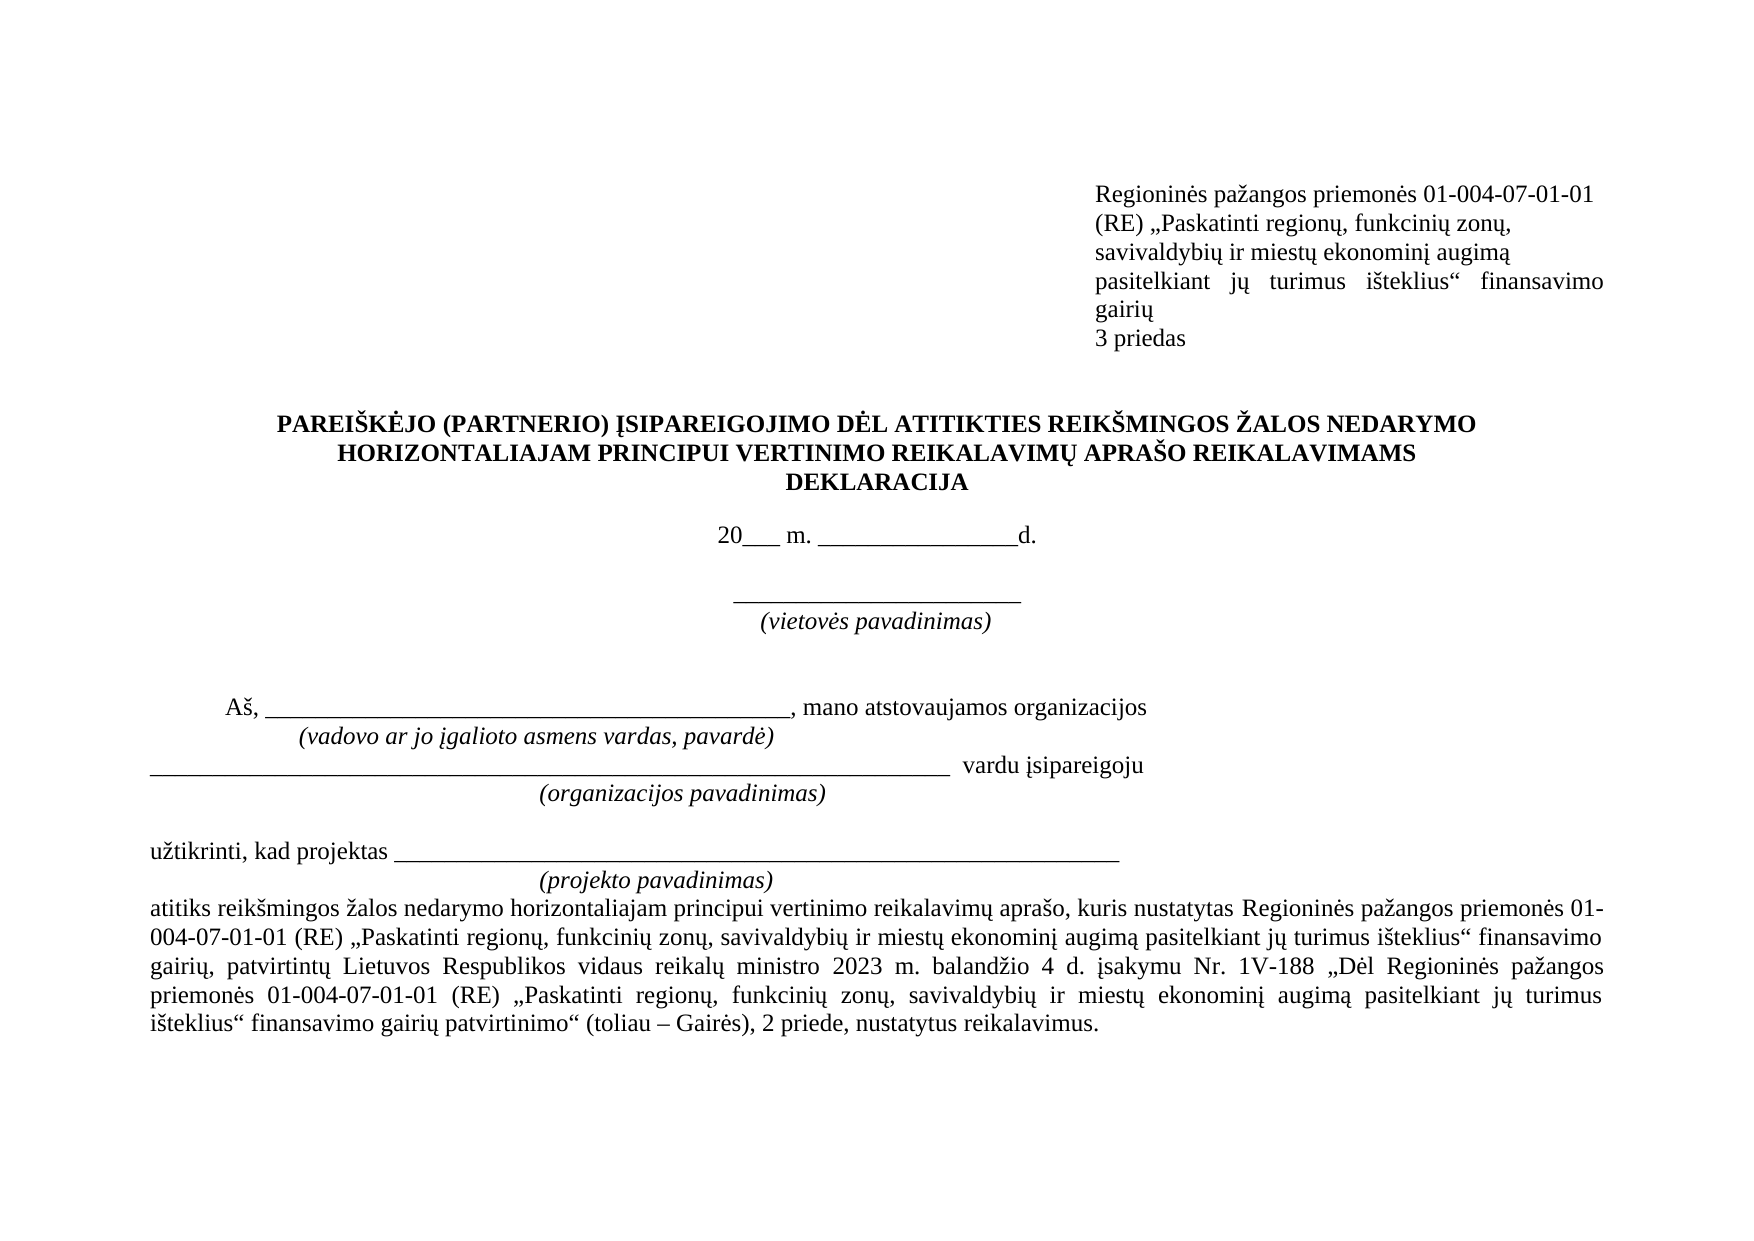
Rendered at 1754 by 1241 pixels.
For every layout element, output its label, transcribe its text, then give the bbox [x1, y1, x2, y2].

text pasitelkiant jų turimus išteklius“ finansavimo gairių [1095, 266, 1604, 323]
text savivaldybių ir miestų ekonominį augimą [1095, 237, 1604, 266]
text 20___ m. ________________d. [150, 520, 1604, 548]
text užtikrinti, kad projektas __________________________________________________________ [150, 836, 1604, 865]
text ________________________________________________________________ vardu įsipareigoju [150, 750, 1604, 778]
text 3 priedas [1095, 323, 1604, 352]
text Regioninės pažangos priemonės 01-004-07-01-01 [1095, 179, 1604, 208]
text _______________________ [150, 577, 1604, 606]
text Aš, __________________________________________, mano atstovaujamos organizacijos [150, 692, 1604, 721]
text (RE) „Paskatinti regionų, funkcinių zonų, [1095, 208, 1604, 237]
text deklaracija [150, 467, 1604, 496]
text (vadovo ar jo įgalioto asmens vardas, pavardė) [150, 721, 1604, 750]
text PAREIŠKĖJO (PARTNERIO) įsipareigojimo dėl ATITIKTIES REIKŠMINGOS ŽALOS NEDARYMO HORIZONTALIAJAM PRINCIPUI VERTINIMO REIKALAVIMŲ APRAŠO REIKALAVIMAMS [150, 409, 1604, 467]
text (projekto pavadinimas) [150, 865, 1604, 893]
text atitiks reikšmingos žalos nedarymo horizontaliajam principui vertinimo reikalavimų aprašo, kuris nustatytas Regioninės pažangos priemonės 01-004-07-01-01 (RE) „Paskatinti regionų, funkcinių zonų, savivaldybių ir miestų ekonominį augimą pasitelkiant jų turimus išteklius“ finansavimo gairių, patvirtintų Lietuvos Respublikos vidaus reikalų ministro 2023 m. balandžio 4 d. įsakymu Nr. 1V-188 „Dėl Regioninės pažangos priemonės 01-004-07-01-01 (RE) „Paskatinti regionų, funkcinių zonų, savivaldybių ir miestų ekonominį augimą pasitelkiant jų turimus išteklius“ finansavimo gairių patvirtinimo“ (toliau – Gairės), 2 priede, nustatytus reikalavimus. [150, 893, 1604, 1037]
text (vietovės pavadinimas) [150, 606, 1604, 635]
text (organizacijos pavadinimas) [150, 778, 1604, 807]
